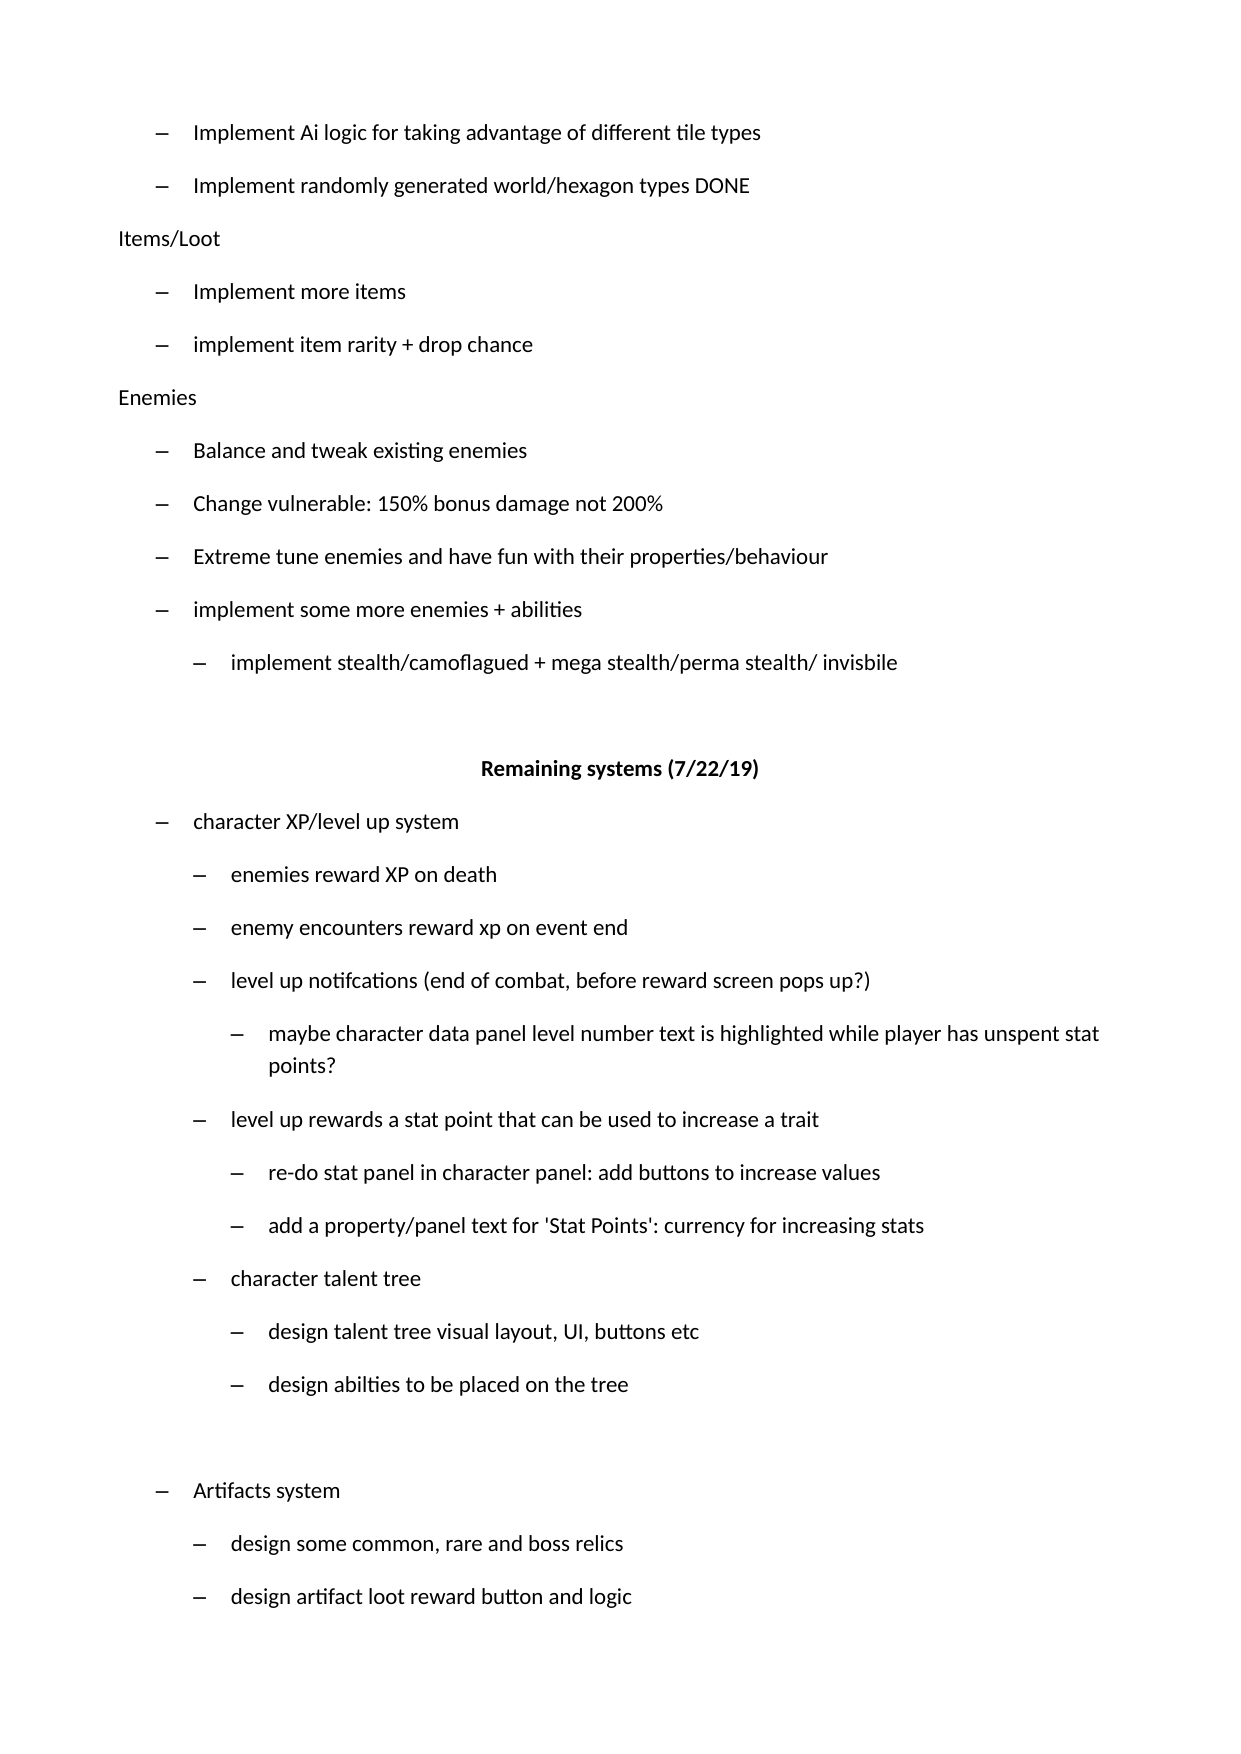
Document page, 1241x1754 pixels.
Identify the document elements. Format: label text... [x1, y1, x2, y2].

list enemies reward XP on death [193, 860, 1122, 888]
list level up notifcations (end of combat, before reward screen pops up?) [193, 966, 1122, 994]
list level up rewards a stat point that can be used to increase a trait [193, 1105, 1122, 1133]
list Balance and tweak existing enemies [156, 436, 1122, 464]
text Items/Loot [118, 224, 1122, 252]
list implement stealth/camoflagued + mega stealth/perma stealth/ invisbile [193, 648, 1122, 676]
list design abilties to be placed on the tree [231, 1370, 1122, 1398]
list add a property/panel text for 'Stat Points': currency for increasing stats [231, 1211, 1122, 1239]
list Change vulnerable: 150% bonus damage not 200% [156, 489, 1122, 517]
list character talent tree [193, 1264, 1122, 1292]
list re-do stat panel in character panel: add buttons to increase values [231, 1158, 1122, 1186]
list Implement randomly generated world/hexagon types DONE [156, 171, 1122, 199]
list Implement more items [156, 277, 1122, 305]
list design artifact loot reward button and logic [193, 1582, 1122, 1610]
list design some common, rare and boss relics [193, 1529, 1122, 1557]
list character XP/level up system [156, 807, 1122, 835]
list design talent tree visual layout, UI, buttons etc [231, 1317, 1122, 1345]
text Remaining systems (7/22/19) [118, 754, 1122, 782]
list implement some more enemies + abilities [156, 595, 1122, 623]
list Extreme tune enemies and have fun with their properties/behaviour [156, 542, 1122, 570]
list Implement Ai logic for taking advantage of different tile types [156, 118, 1122, 146]
list maybe character data panel level number text is highlighted while player has unspent stat points? [231, 1019, 1122, 1080]
list implement item rarity + drop chance [156, 330, 1122, 358]
list enemy encounters reward xp on event end [193, 913, 1122, 941]
list Artifacts system [156, 1476, 1122, 1504]
text Enemies [118, 383, 1122, 411]
